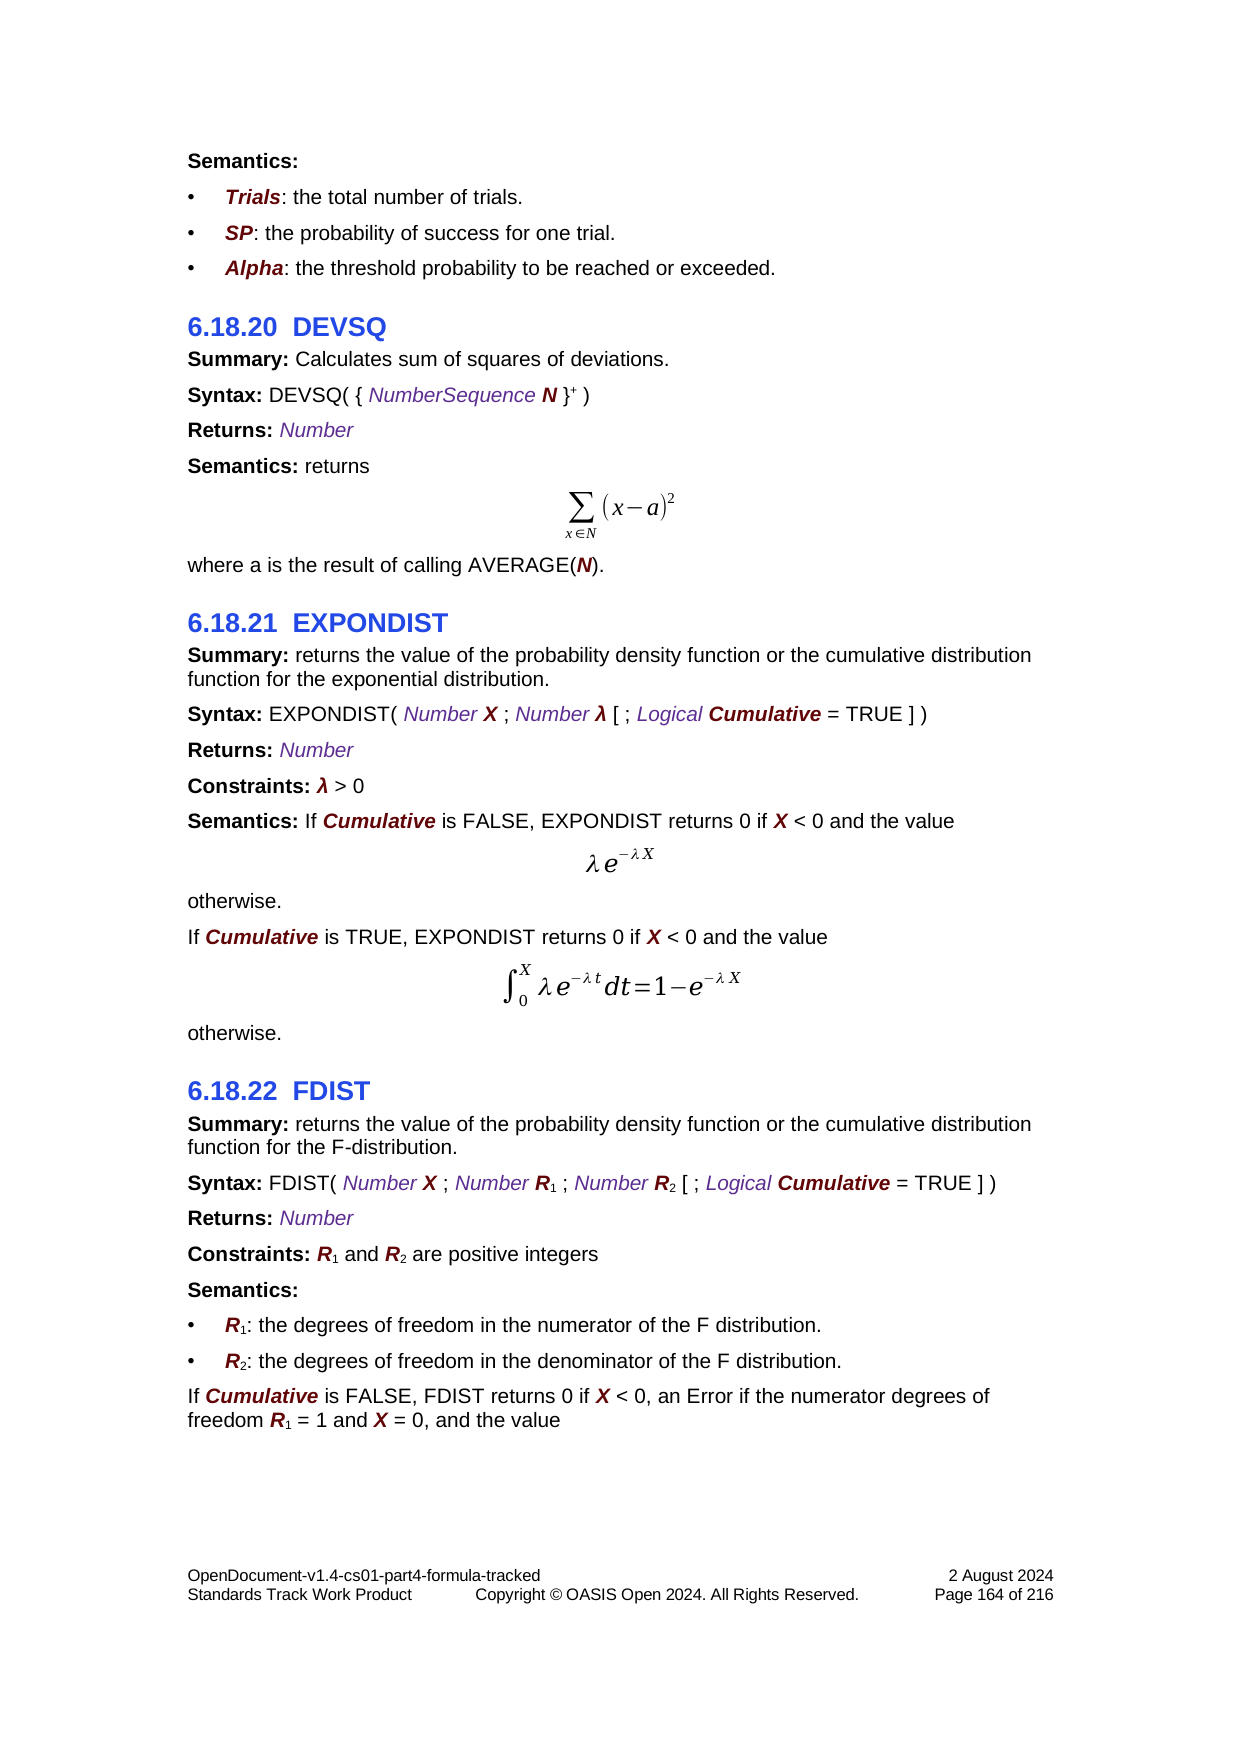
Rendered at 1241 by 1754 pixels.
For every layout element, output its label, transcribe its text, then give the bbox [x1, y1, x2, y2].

text Syntax: EXPONDIST( Number X ; Number λ [ ; Logical Cumulative = TRUE ] ) [187, 703, 1053, 726]
text Summary: returns the value of the probability density function or the cumulative distribution function for the F-distribution. [187, 1112, 1053, 1159]
text If Cumulative is FALSE, FDIST returns 0 if X < 0, an Error if the numerator degrees of freedom R1 = 1 and X = 0, and the value [187, 1385, 1053, 1432]
text Summary: returns the value of the probability density function or the cumulative distribution function for the exponential distribution. [187, 644, 1053, 691]
text Semantics: [187, 1278, 1053, 1302]
list Alpha: the threshold probability to be reached or exceeded. [187, 257, 1053, 280]
text Semantics: returns [187, 454, 1053, 478]
text Semantics: [187, 150, 1053, 173]
text Returns: Number [187, 419, 1053, 442]
text Syntax: FDIST( Number X ; Number R1 ; Number R2 [ ; Logical Cumulative = TRUE ] ) [187, 1171, 1053, 1195]
list R1: the degrees of freedom in the numerator of the F distribution. [187, 1314, 1053, 1337]
text Semantics: If Cumulative is FALSE, EXPONDIST returns 0 if X < 0 and the value [187, 810, 1053, 833]
subtitle DEVSQ [187, 311, 1053, 341]
text Summary: Calculates sum of squares of deviations. [187, 347, 1053, 371]
list SP: the probability of success for one trial. [187, 221, 1053, 245]
text Returns: Number [187, 1207, 1053, 1230]
subtitle FDIST [187, 1076, 1053, 1106]
list Trials: the total number of trials. [187, 186, 1053, 209]
subtitle EXPONDIST [187, 608, 1053, 638]
text Constraints: R1 and R2 are positive integers [187, 1242, 1053, 1266]
text If Cumulative is TRUE, EXPONDIST returns 0 if X < 0 and the value [187, 926, 1053, 949]
text otherwise. [187, 890, 1053, 913]
text where a is the result of calling AVERAGE(N). [187, 553, 1053, 577]
text Constraints: λ > 0 [187, 774, 1053, 798]
text otherwise. [187, 1021, 1053, 1045]
text Returns: Number [187, 738, 1053, 762]
list R2: the degrees of freedom in the denominator of the F distribution. [187, 1349, 1053, 1373]
text Syntax: DEVSQ( { NumberSequence N }+ ) [187, 383, 1053, 407]
